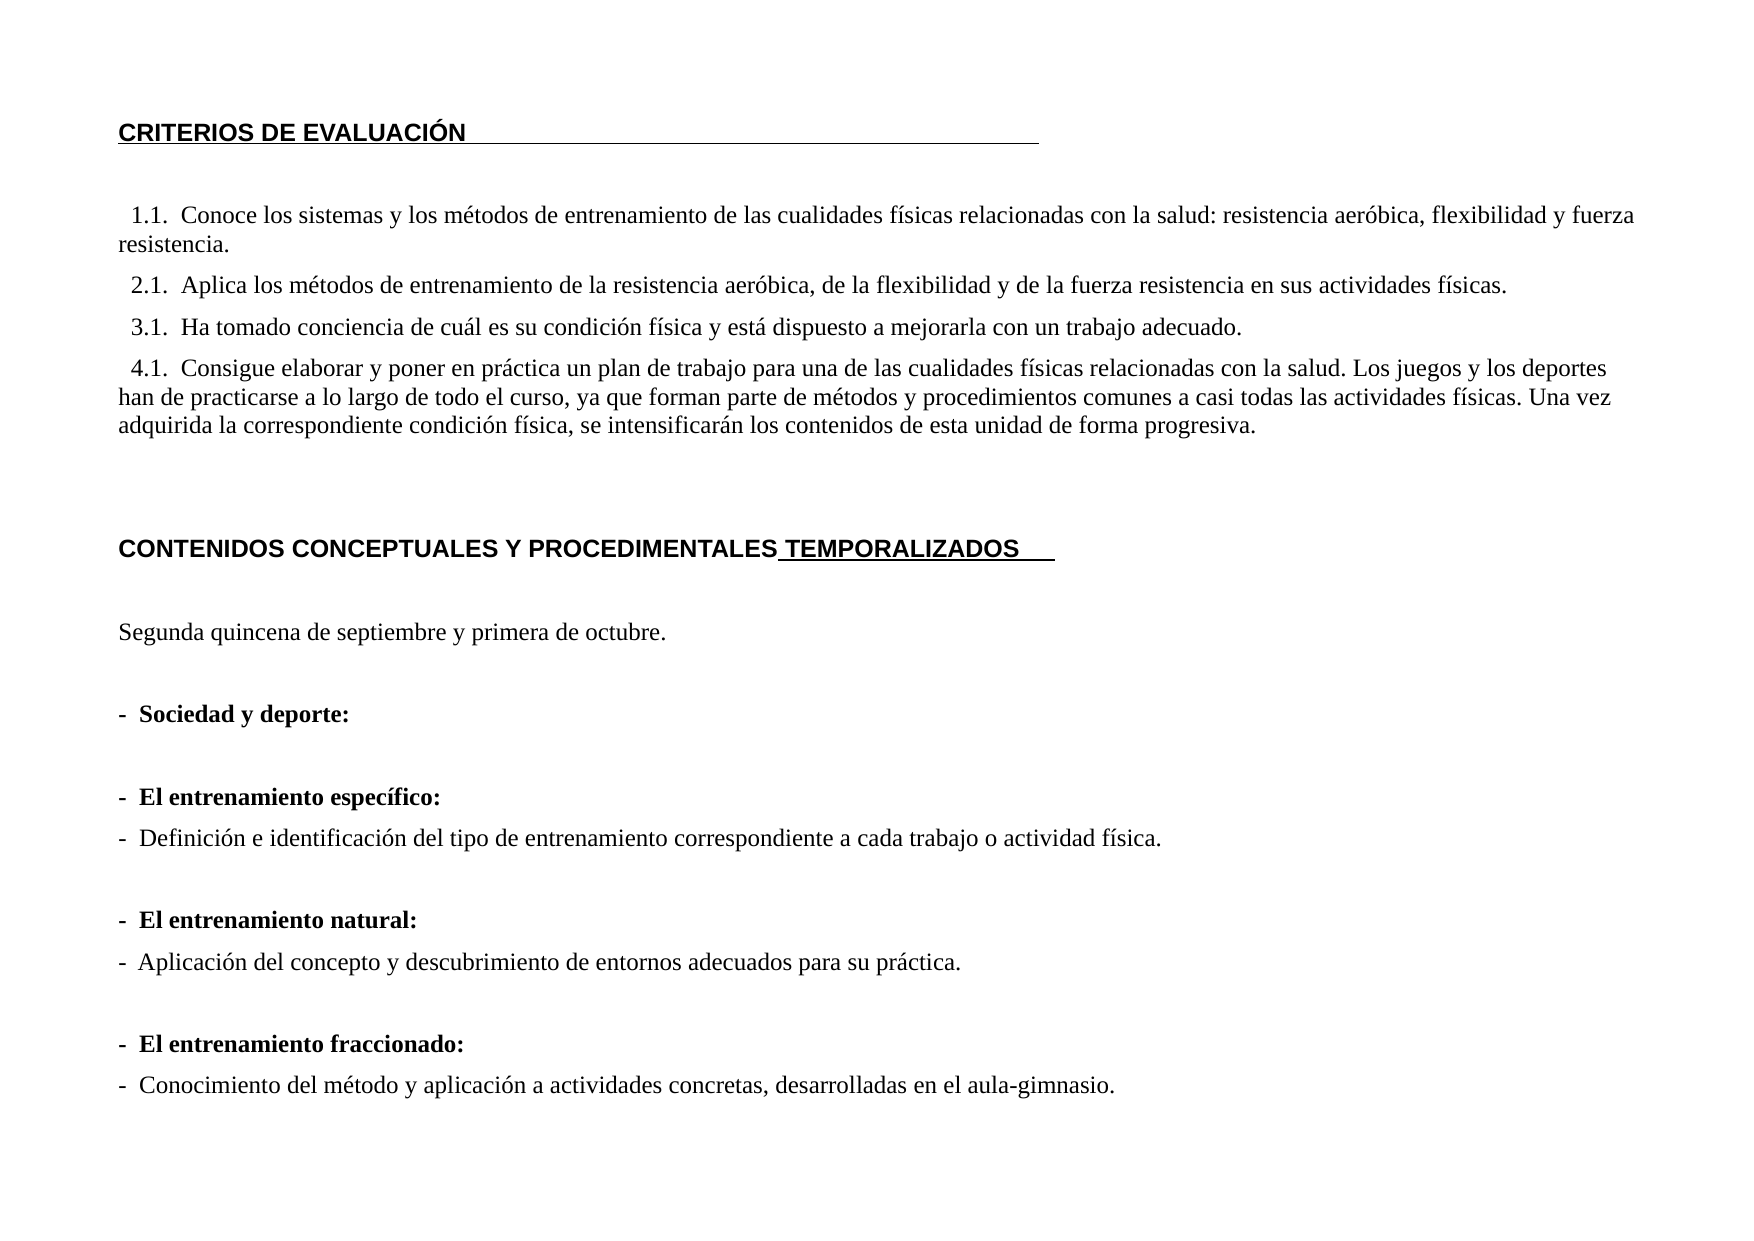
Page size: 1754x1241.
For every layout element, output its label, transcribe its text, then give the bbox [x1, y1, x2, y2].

text 1.1. Conoce los sistemas y los métodos de entrenamiento de las cualidades físicas relacionadas con la salud: resistencia aeróbica, flexibilidad y fuerza resistencia. [118, 201, 1636, 258]
text - Sociedad y deporte: [118, 699, 1636, 728]
text - El entrenamiento fraccionado: [118, 1029, 1636, 1058]
text - Definición e identificación del tipo de entrenamiento correspondiente a cada trabajo o actividad física. [118, 823, 1636, 852]
text - El entrenamiento específico: [118, 782, 1636, 811]
text 2.1. Aplica los métodos de entrenamiento de la resistencia aeróbica, de la flexibilidad y de la fuerza resistencia en sus actividades físicas. [118, 271, 1636, 299]
text CONTENIDOS CONCEPTUALES Y PROCEDIMENTALES TEMPORALIZADOS [118, 534, 1636, 563]
text - Aplicación del concepto y descubrimiento de entornos adecuados para su práctica. [118, 947, 1636, 976]
text - El entrenamiento natural: [118, 906, 1636, 934]
text Segunda quincena de septiembre y primera de octubre. [118, 617, 1636, 646]
text CRITERIOS DE EVALUACIÓN [118, 118, 1636, 147]
text 3.1. Ha tomado conciencia de cuál es su condición física y está dispuesto a mejorarla con un trabajo adecuado. [118, 312, 1636, 341]
text - Conocimiento del método y aplicación a actividades concretas, desarrolladas en el aula-gimnasio. [118, 1071, 1636, 1099]
text 4.1. Consigue elaborar y poner en práctica un plan de trabajo para una de las cualidades físicas relacionadas con la salud. Los juegos y los deportes han de practicarse a lo largo de todo el curso, ya que forman parte de métodos y procedimientos comunes a casi todas las actividades físicas. Una vez adquirida la correspondiente condición física, se intensificarán los contenidos de esta unidad de forma progresiva. [118, 353, 1636, 439]
